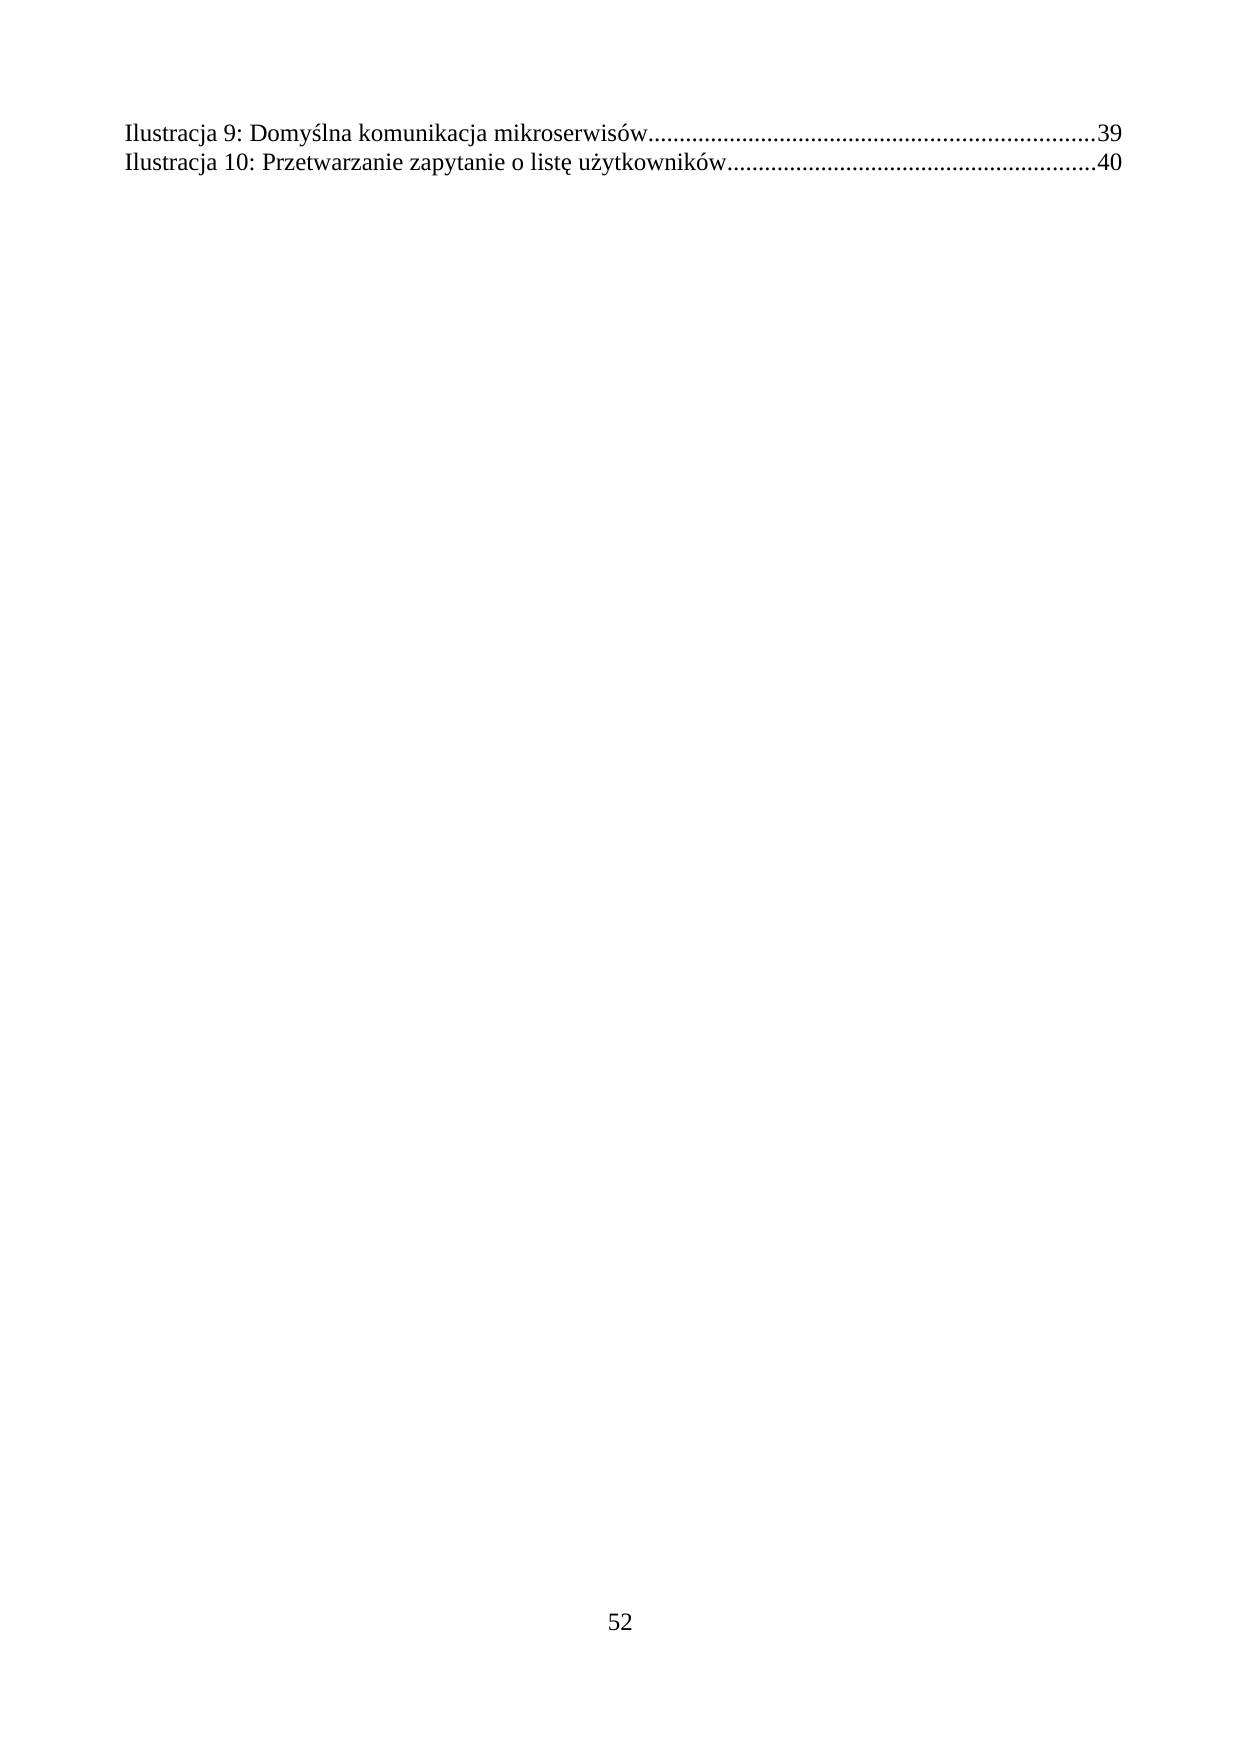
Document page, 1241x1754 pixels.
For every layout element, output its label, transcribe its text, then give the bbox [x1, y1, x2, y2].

text Ilustracja 10: Przetwarzanie zapytanie o listę użytkowników 40 [118, 147, 1122, 176]
text Ilustracja 9: Domyślna komunikacja mikroserwisów 39 [118, 118, 1122, 147]
